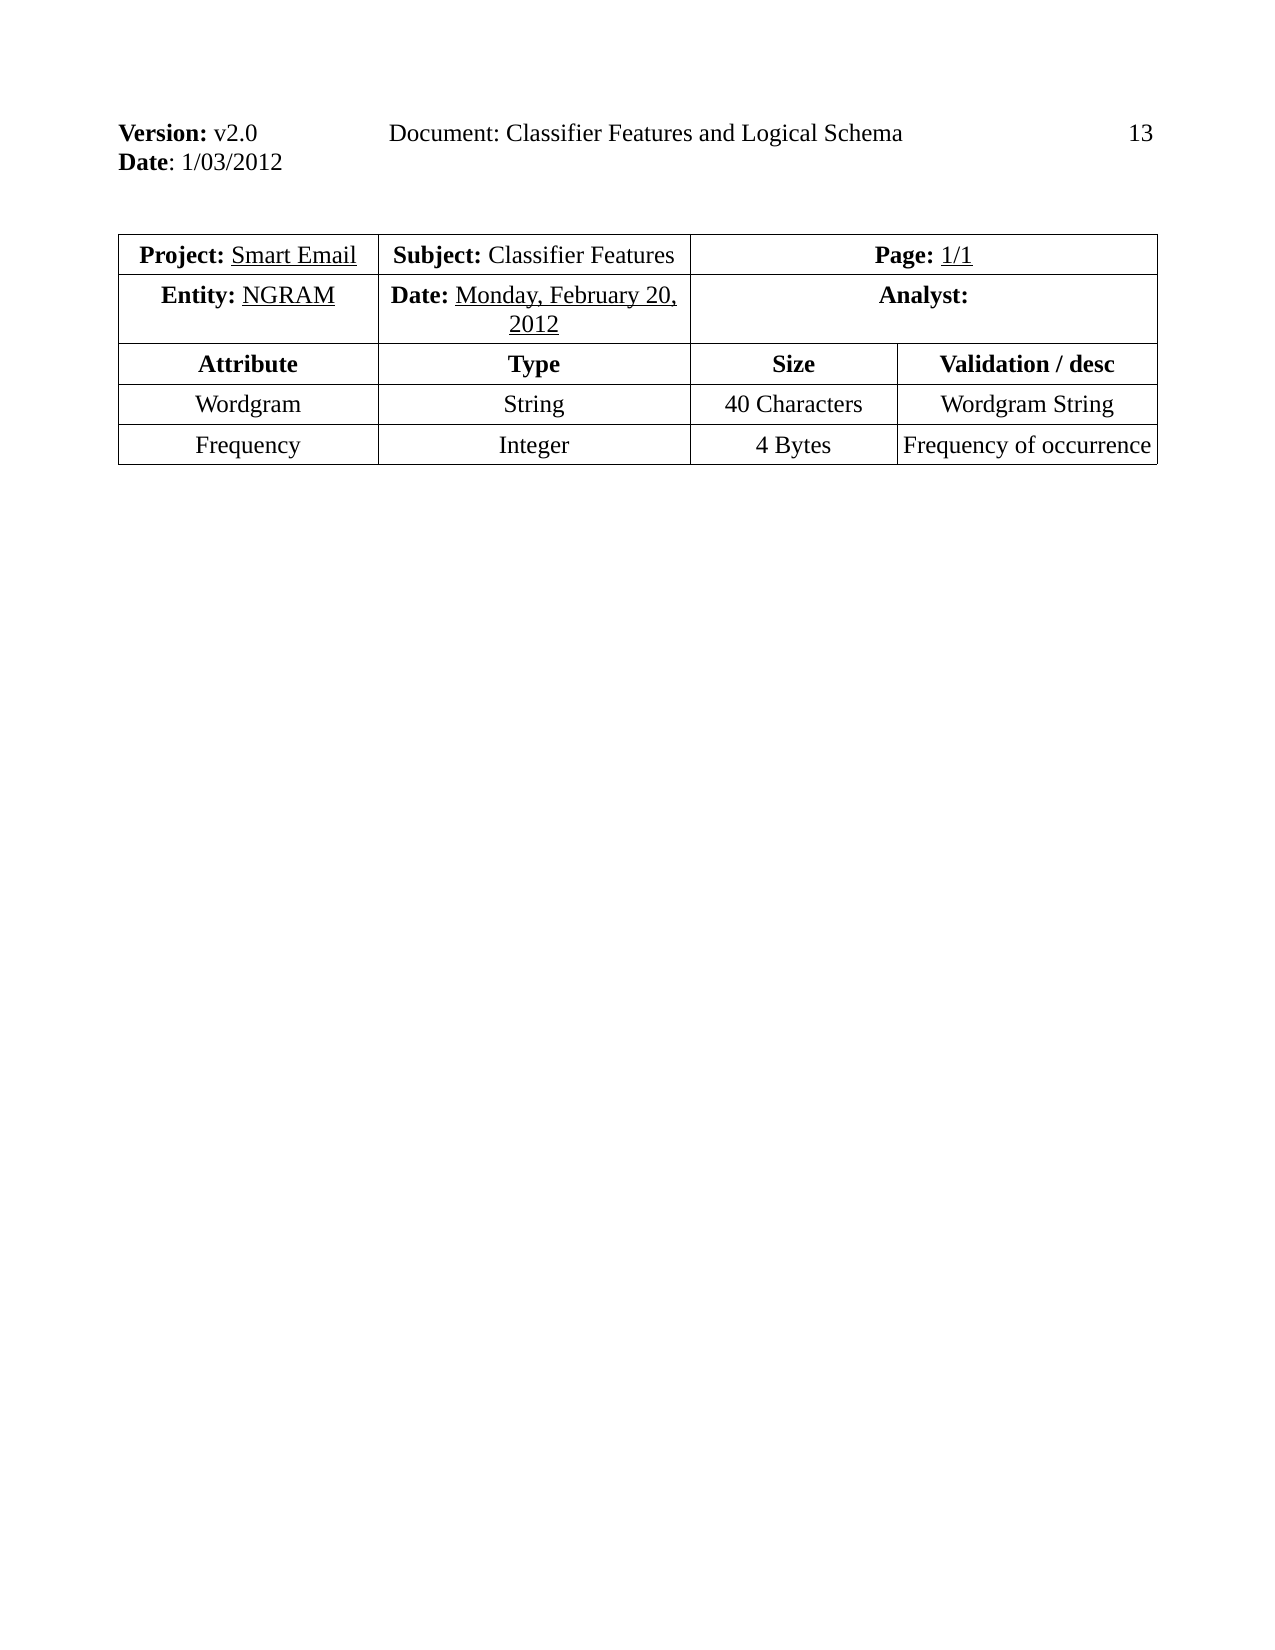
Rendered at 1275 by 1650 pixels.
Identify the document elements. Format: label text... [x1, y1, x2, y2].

table_cell Type [379, 344, 690, 383]
table_header Page: 1/1 [691, 235, 1157, 274]
table_cell String [379, 385, 690, 424]
table_cell Validation / desc [898, 344, 1157, 383]
table_cell Frequency of occurrence [898, 425, 1157, 464]
table_cell 40 Characters [691, 385, 897, 424]
table_cell 4 Bytes [691, 425, 897, 464]
table_header Project: Smart Email [119, 235, 378, 274]
table_cell Size [691, 344, 897, 383]
table_cell Wordgram [119, 385, 378, 424]
table_cell Analyst: [691, 275, 1157, 343]
table_cell Attribute [119, 344, 378, 383]
table_cell Integer [379, 425, 690, 464]
table_cell Date: Monday, February 20, 2012 [379, 275, 690, 343]
table_cell Entity: NGRAM [119, 275, 378, 343]
table_cell Wordgram String [898, 385, 1157, 424]
table_cell Frequency [119, 425, 378, 464]
table_header Subject: Classifier Features [379, 235, 690, 274]
